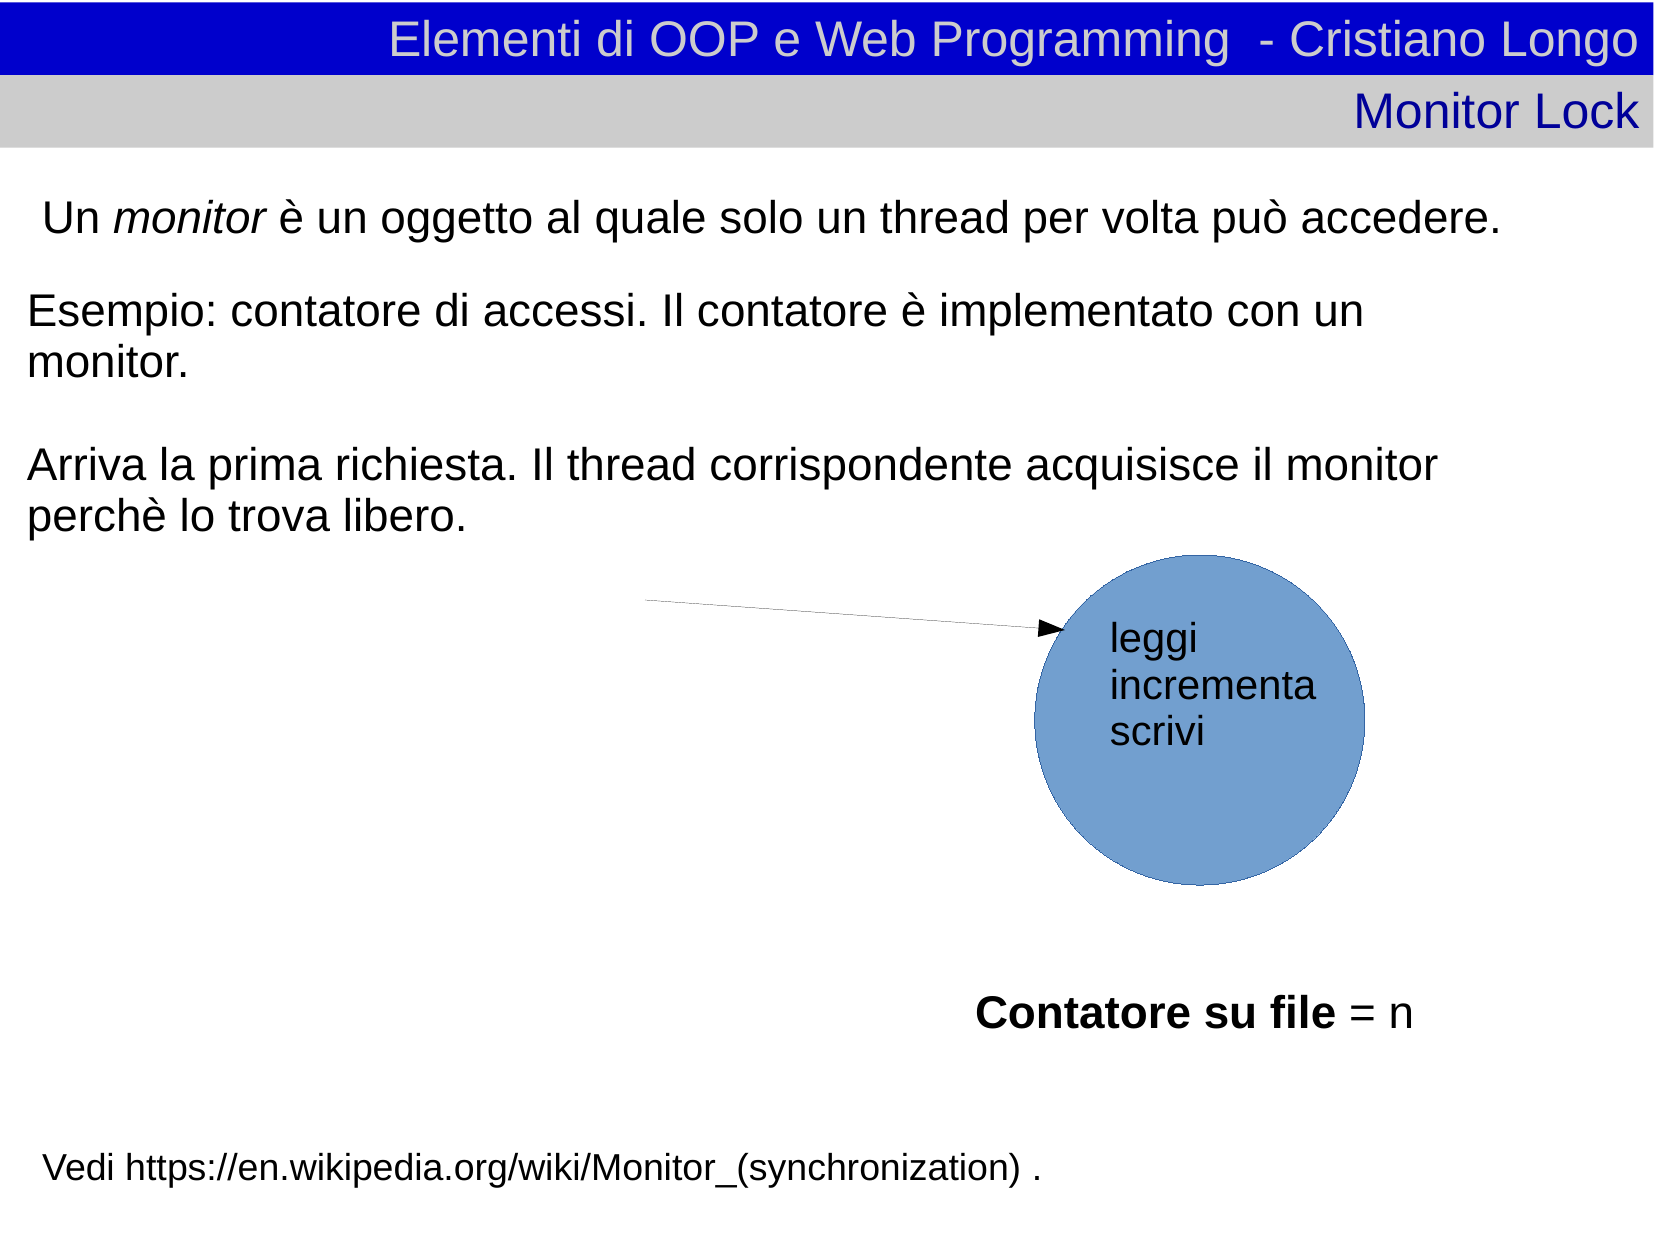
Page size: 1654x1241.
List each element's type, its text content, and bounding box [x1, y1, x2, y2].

title Elementi di OOP e Web Programming - Cristiano Longo [0, 2, 1654, 75]
text_box Vedi https://en.wikipedia.org/wiki/Monitor_(synchronization) . [27, 1139, 1381, 1241]
title Monitor Lock [0, 75, 1654, 148]
subtitle Un monitor è un oggetto al quale solo un thread per volta può accedere. [41, 148, 1531, 301]
text_box [0, 1110, 1489, 1230]
text_box [26, 542, 1516, 886]
text_box Contatore su file = n [975, 960, 1594, 1065]
text_box Esempio: contatore di accessi. Il contatore è implementato con un monitor. Arriva la prima richiesta. Il thread corrispondente acquisisce il monitor perchè lo trova libero. [26, 285, 1516, 542]
text_box leggi incrementa scrivi [1109, 615, 1396, 848]
